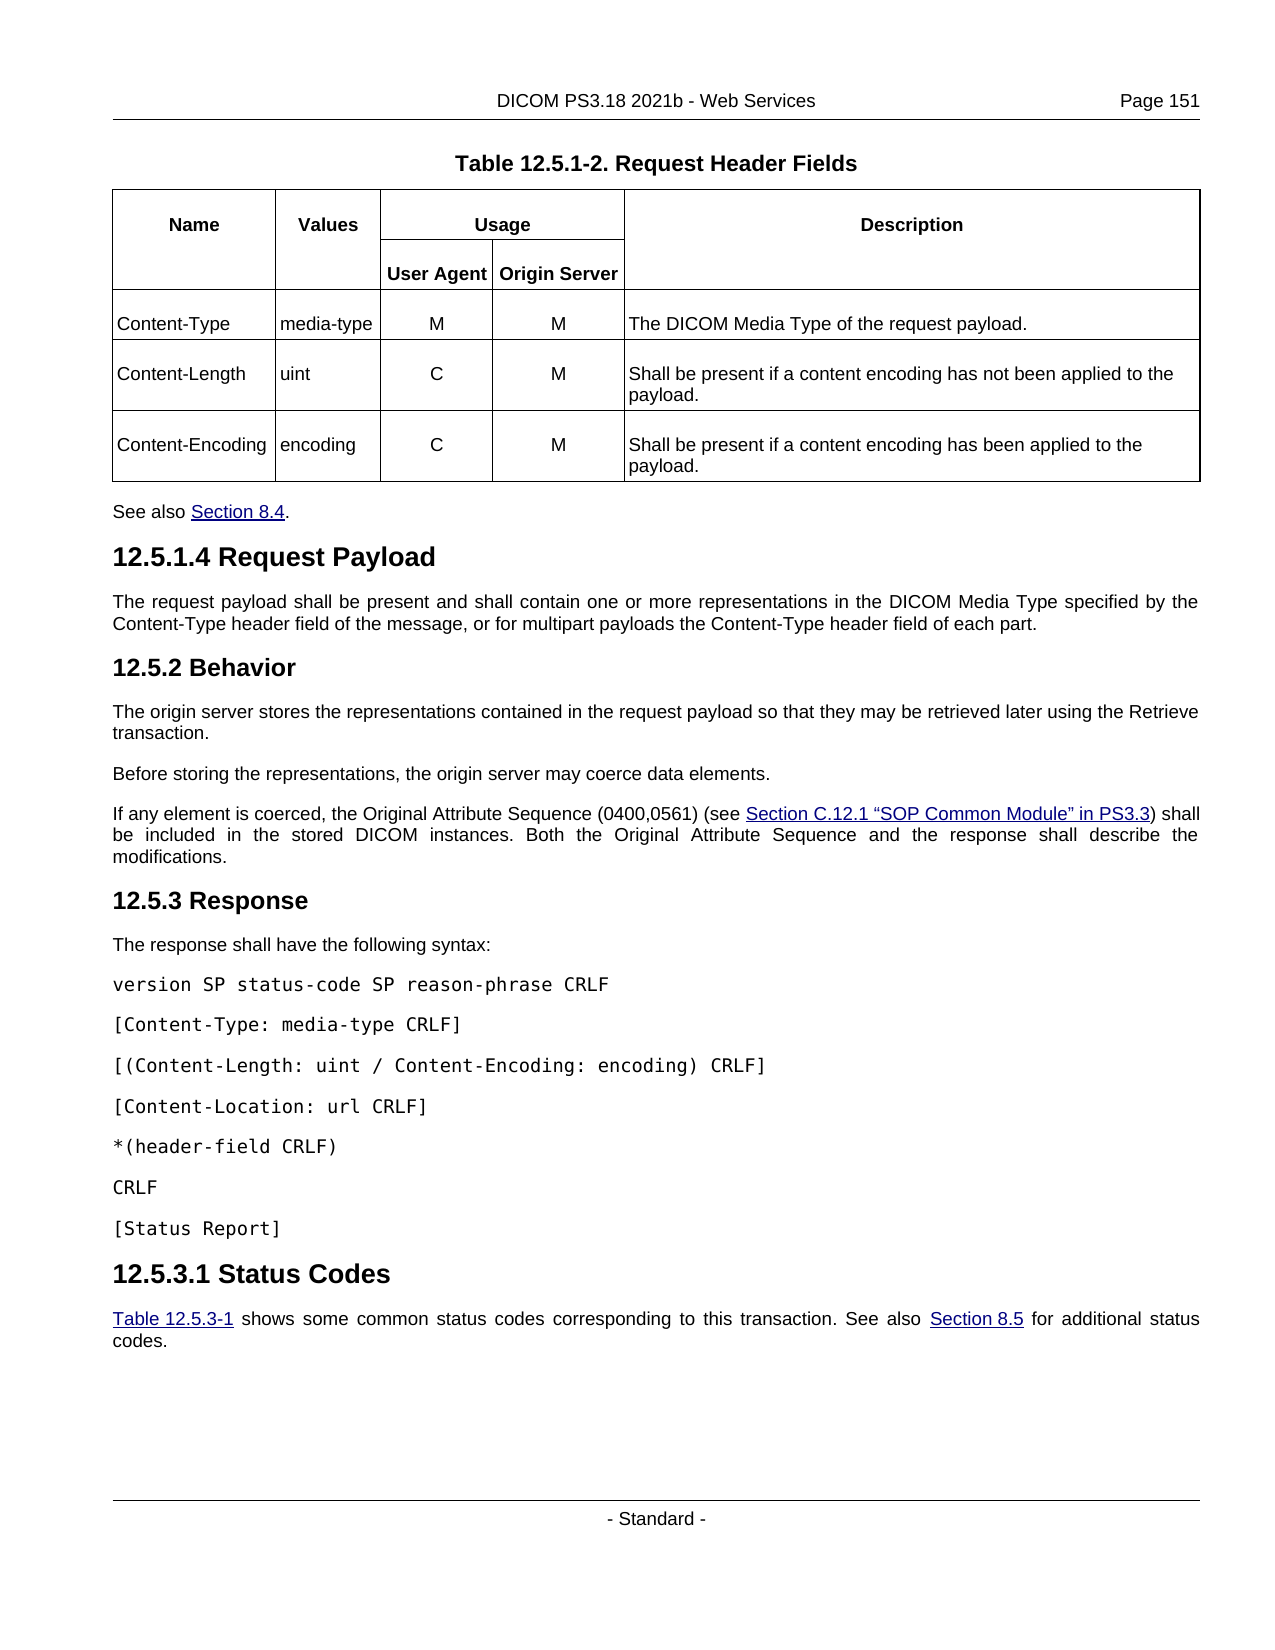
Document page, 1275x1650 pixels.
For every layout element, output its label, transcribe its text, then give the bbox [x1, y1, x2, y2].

table_header Values [276, 190, 380, 289]
text [Content-Location: url CRLF] [112, 1096, 1200, 1118]
text [(Content-Length: uint / Content-Encoding: encoding) CRLF] [112, 1055, 1200, 1077]
text Table 12.5.3-1 shows some common status codes corresponding to this transaction. See also Section 8.5 for additional status codes. [112, 1308, 1200, 1351]
table_cell Content-Type [113, 290, 275, 338]
table_cell uint [276, 340, 380, 410]
text [Content-Type: media-type CRLF] [112, 1014, 1200, 1036]
table_cell M [493, 290, 624, 338]
text 12.5.1.4 Request Payload [112, 541, 1200, 572]
text version SP status-code SP reason-phrase CRLF [112, 974, 1200, 996]
text The request payload shall be present and shall contain one or more representations in the DICOM Media Type specified by the Content-Type header field of the message, or for multipart payloads the Content-Type header field of each part. [112, 591, 1200, 634]
text 12.5.3 Response [112, 886, 1200, 915]
text If any element is coerced, the Original Attribute Sequence (0400,0561) (see Section C.12.1 “SOP Common Module” in PS3.3) shall be included in the stored DICOM instances. Both the Original Attribute Sequence and the response shall describe the modifications. [112, 803, 1200, 867]
text [Status Report] [112, 1218, 1200, 1239]
table_cell Content-Length [113, 340, 275, 410]
text *(header-field CRLF) [112, 1136, 1200, 1158]
table_cell C [381, 411, 492, 481]
table_cell encoding [276, 411, 380, 481]
text The response shall have the following syntax: [112, 933, 1200, 955]
table_cell Shall be present if a content encoding has not been applied to the payload. [625, 340, 1199, 410]
table_header Description [625, 190, 1199, 289]
table_cell media-type [276, 290, 380, 338]
text CRLF [112, 1177, 1200, 1199]
text Table 12.5.1-2. Request Header Fields [112, 150, 1200, 176]
table_cell Content-Encoding [113, 411, 275, 481]
table_header Usage [381, 190, 624, 239]
table_header Name [113, 190, 275, 289]
table_cell M [493, 411, 624, 481]
table_cell M [381, 290, 492, 338]
table_cell User Agent [381, 240, 492, 289]
table_cell C [381, 340, 492, 410]
table_cell The DICOM Media Type of the request payload. [625, 290, 1199, 338]
text 12.5.3.1 Status Codes [112, 1258, 1200, 1289]
text 12.5.2 Behavior [112, 653, 1200, 682]
table_cell M [493, 340, 624, 410]
text The origin server stores the representations contained in the request payload so that they may be retrieved later using the Retrieve transaction. [112, 700, 1200, 743]
text See also Section 8.4. [112, 501, 1200, 522]
text Before storing the representations, the origin server may coerce data elements. [112, 762, 1200, 784]
table_cell Origin Server [493, 240, 624, 289]
table_cell Shall be present if a content encoding has been applied to the payload. [625, 411, 1199, 481]
